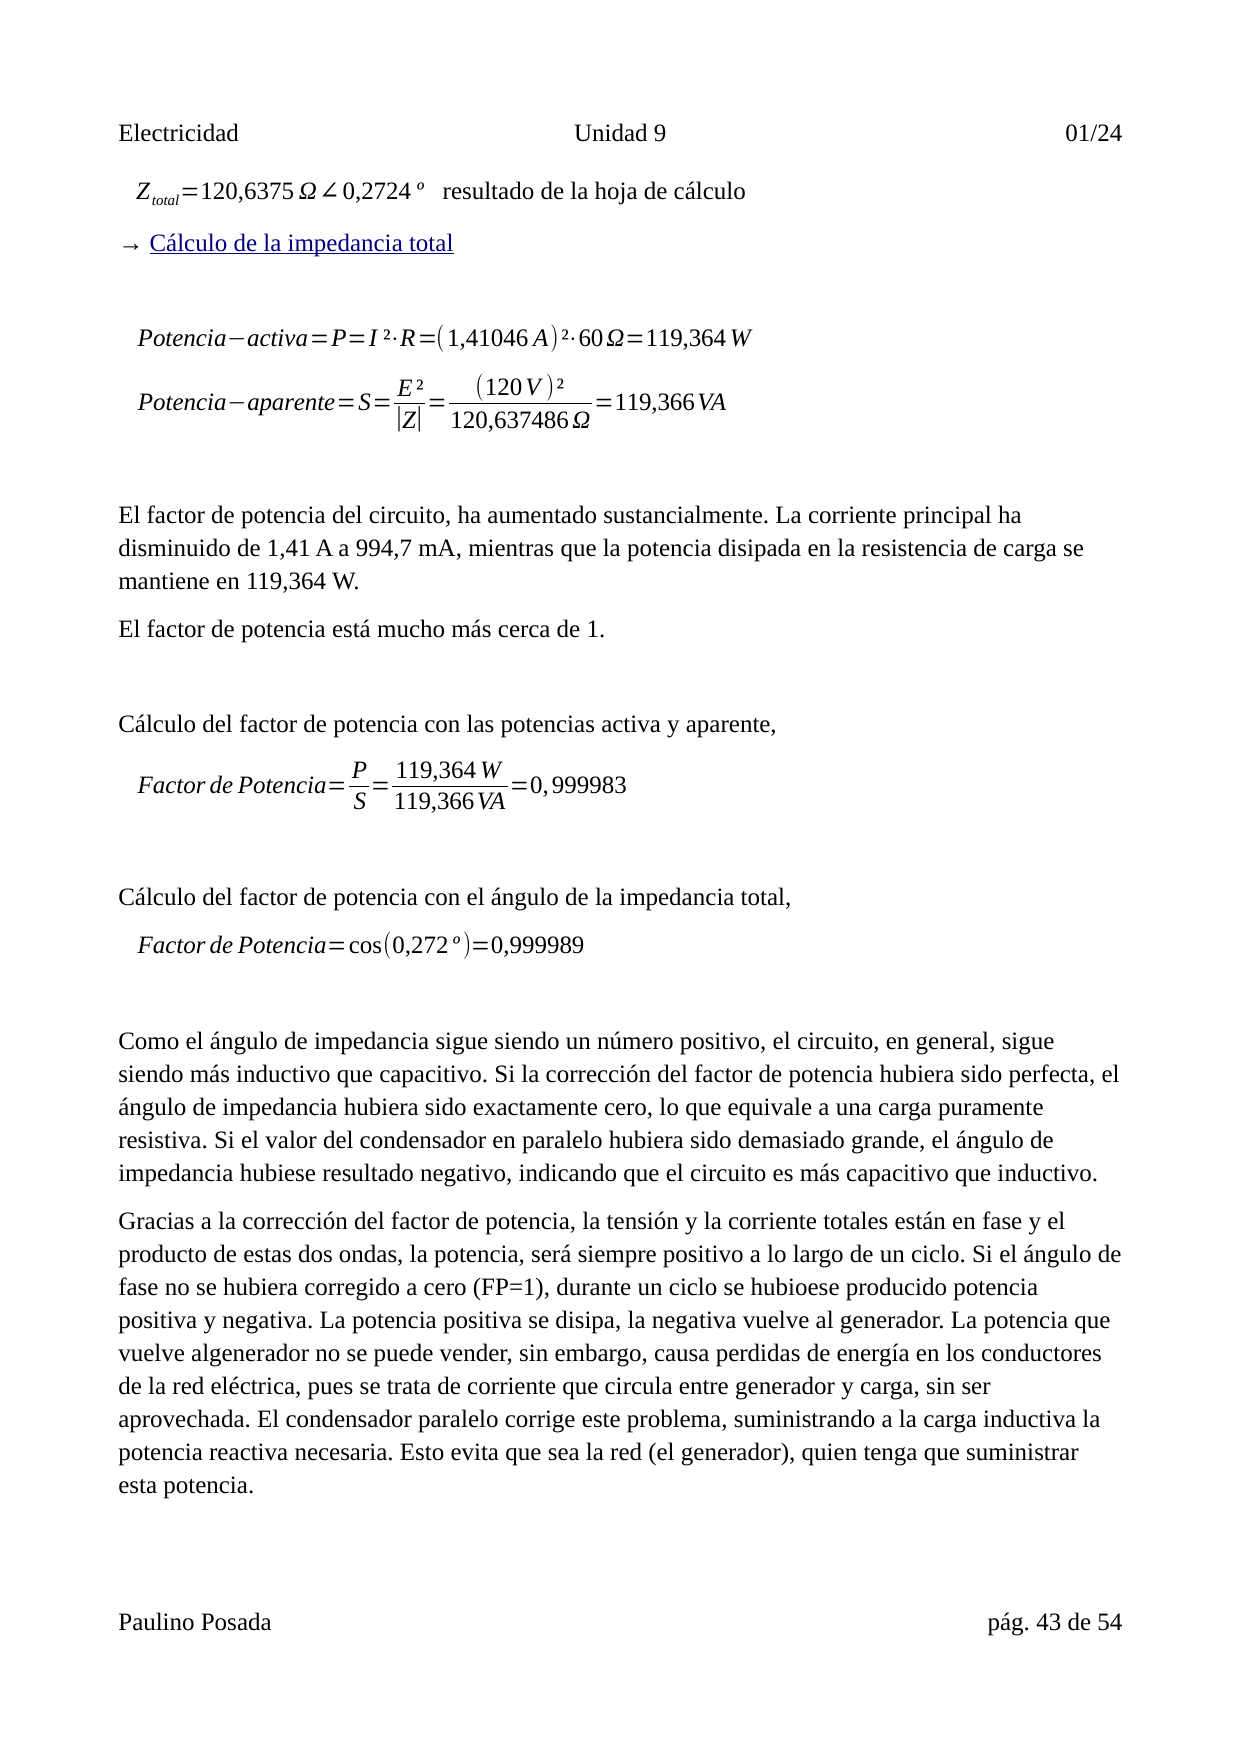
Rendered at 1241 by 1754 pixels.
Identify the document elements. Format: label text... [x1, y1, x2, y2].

text Cálculo del factor de potencia con el ángulo de la impedancia total, [118, 882, 1122, 911]
text El factor de potencia está mucho más cerca de 1. [118, 614, 1122, 642]
text Como el ángulo de impedancia sigue siendo un número positivo, el circuito, en general, sigue siendo más inductivo que capacitivo. Si la corrección del factor de potencia hubiera sido perfecta, el ángulo de impedancia hubiera sido exactamente cero, lo que equivale a una carga puramente resistiva. Si el valor del condensador en paralelo hubiera sido demasiado grande, el ángulo de impedancia hubiese resultado negativo, indicando que el circuito es más capacitivo que inductivo. [118, 1026, 1122, 1187]
text Gracias a la corrección del factor de potencia, la tensión y la corriente totales están en fase y el producto de estas dos ondas, la potencia, será siempre positivo a lo largo de un ciclo. Si el ángulo de fase no se hubiera corregido a cero (FP=1), durante un ciclo se hubioese producido potencia positiva y negativa. La potencia positiva se disipa, la negativa vuelve al generador. La potencia que vuelve algenerador no se puede vender, sin embargo, causa perdidas de energía en los conductores de la red eléctrica, pues se trata de corriente que circula entre generador y carga, sin ser aprovechada. El condensador paralelo corrige este problema, suministrando a la carga inductiva la potencia reactiva necesaria. Esto evita que sea la red (el generador), quien tenga que suministrar esta potencia. [118, 1206, 1122, 1499]
text El factor de potencia del circuito, ha aumentado sustancialmente. La corriente principal ha disminuido de 1,41 A a 994,7 mA, mientras que la potencia disipada en la resistencia de carga se mantiene en 119,364 W. [118, 500, 1122, 595]
text resultado de la hoja de cálculo [118, 176, 1122, 209]
text → Cálculo de la impedancia total [118, 228, 1122, 256]
text Cálculo del factor de potencia con las potencias activa y aparente, [118, 709, 1122, 738]
